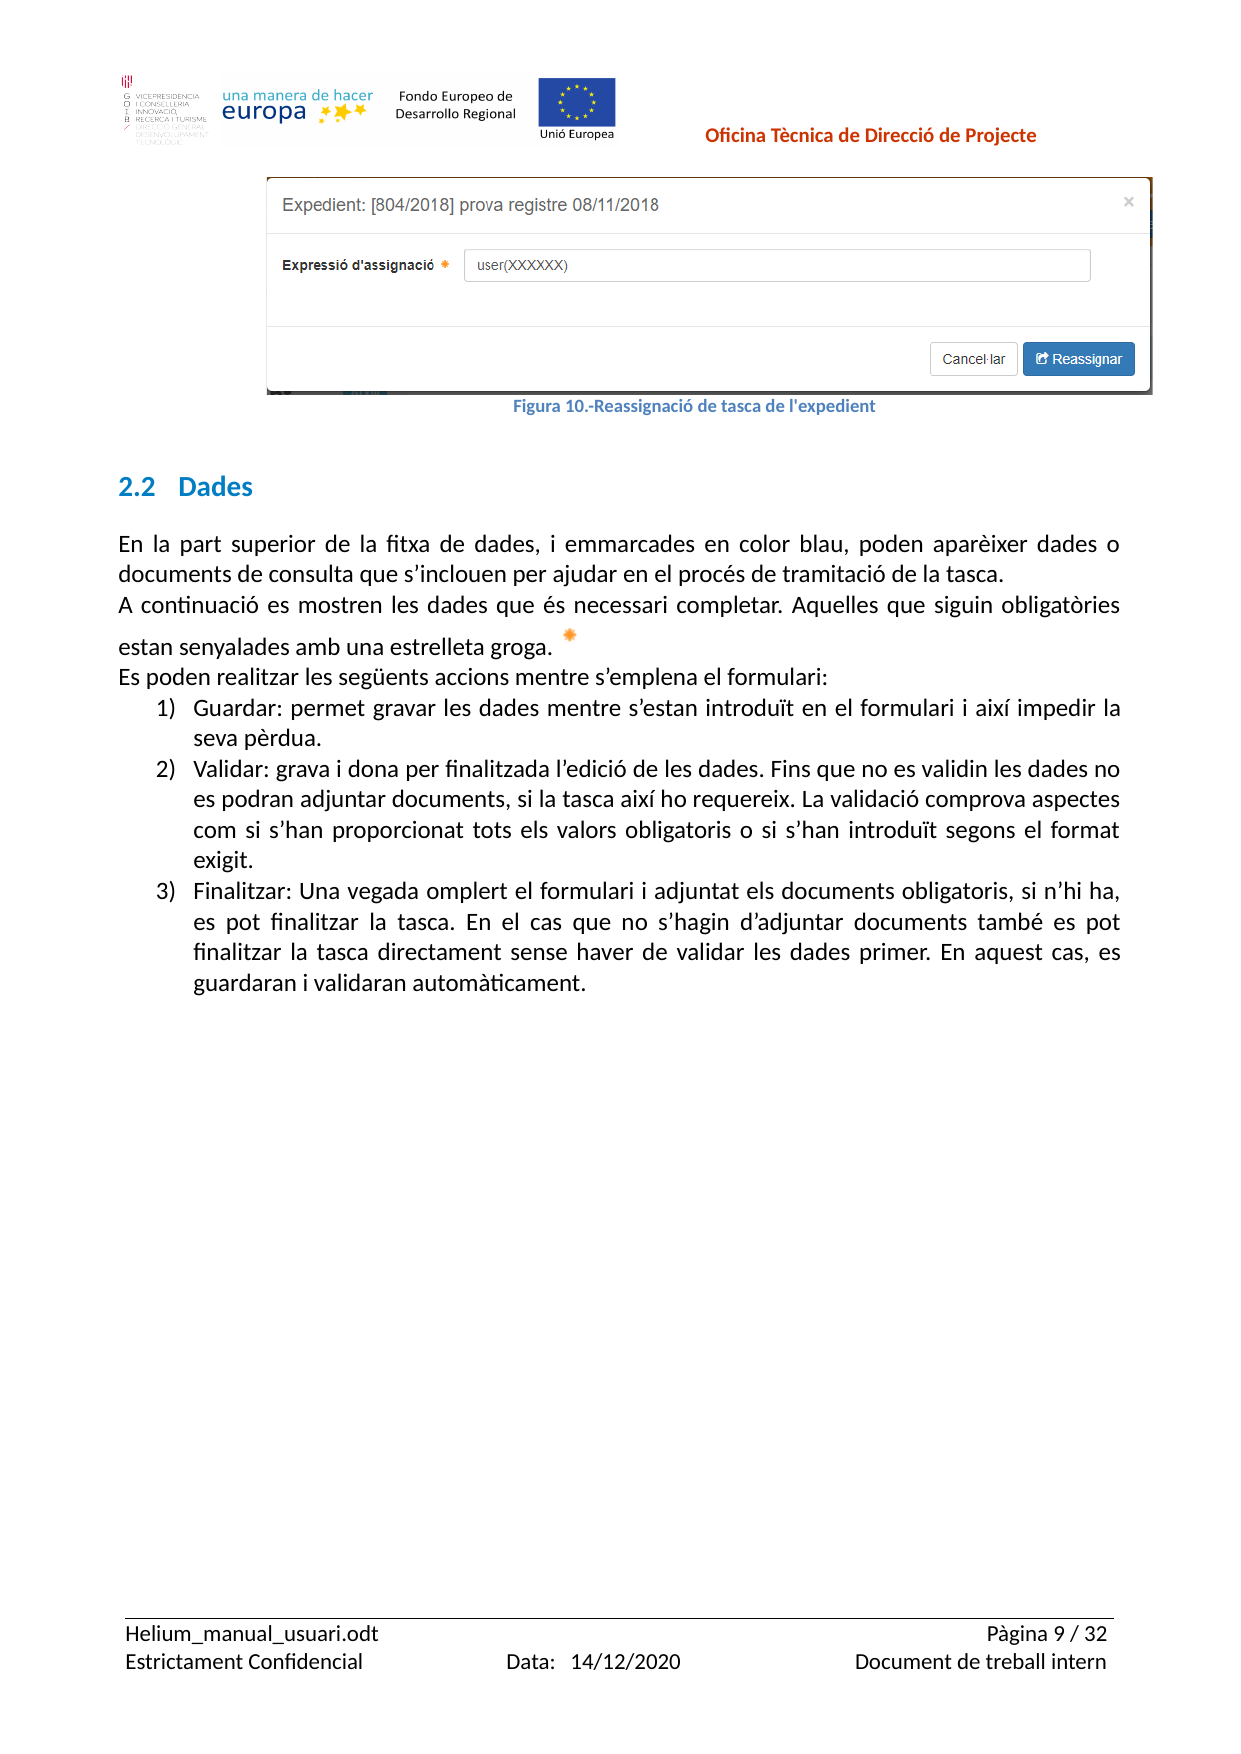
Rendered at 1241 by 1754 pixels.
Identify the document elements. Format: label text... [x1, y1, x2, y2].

picture [219, 73, 621, 147]
list Validar: grava i dona per finalitzada l’edició de les dades. Fins que no es validin les dades no es podran adjuntar documents, si la tasca així ho requereix. La validació comprova aspectes com si s’han proporcionat tots els valors obligatoris o si s’han introduït segons el format exigit. [156, 753, 1122, 875]
text A continuació es mostren les dades que és necessari completar. Aquelles que siguin obligatòries estan senyalades amb una estrelleta groga. [118, 589, 1122, 662]
picture [266, 177, 1153, 395]
picture [118, 73, 213, 147]
list Figura 10.-Reassignació de tasca de l'expedient [229, 394, 1122, 417]
text En la part superior de la fitxa de dades, i emmarcades en color blau, poden aparèixer dades o documents de consulta que s’inclouen per ajudar en el procés de tramitació de la tasca. [118, 528, 1122, 589]
text Es poden realitzar les següents accions mentre s’emplena el formulari: [118, 662, 1122, 692]
list Guardar: permet gravar les dades mentre s’estan introduït en el formulari i així impedir la seva pèrdua. [156, 692, 1122, 753]
picture [559, 619, 597, 656]
subtitle Dades [118, 468, 1122, 504]
list Finalitzar: Una vegada omplert el formulari i adjuntat els documents obligatoris, si n’hi ha, es pot finalitzar la tasca. En el cas que no s’hagin d’adjuntar documents també es pot finalitzar la tasca directament sense haver de validar les dades primer. En aquest cas, es guardaran i validaran automàticament. [156, 875, 1122, 997]
